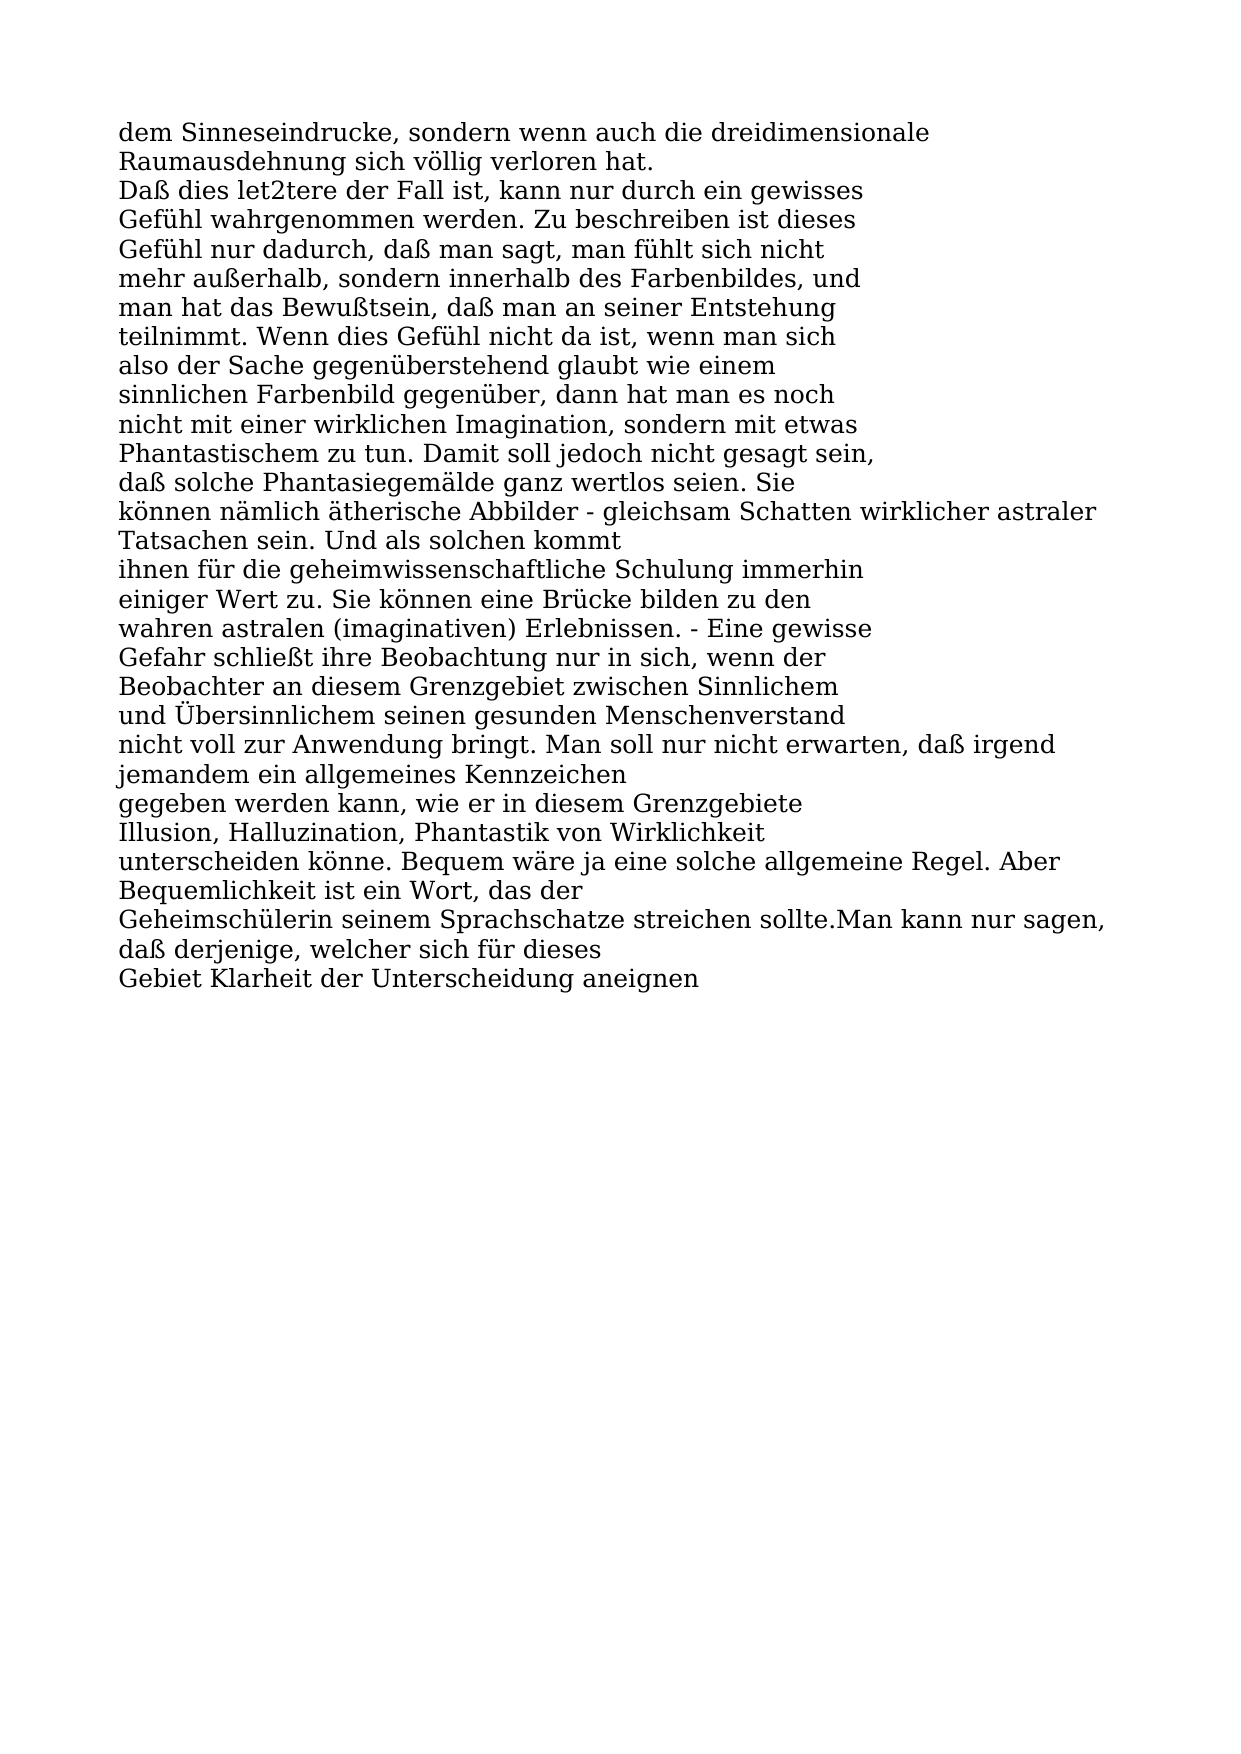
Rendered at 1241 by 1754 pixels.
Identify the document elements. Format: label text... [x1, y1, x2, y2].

text unterscheiden könne. Bequem wäre ja eine solche allgemeine Regel. Aber Bequemlichkeit ist ein Wort, das der [118, 847, 1122, 906]
text sinnlichen Farbenbild gegenüber, dann hat man es noch [118, 381, 1122, 410]
text teilnimmt. Wenn dies Gefühl nicht da ist, wenn man sich [118, 322, 1122, 351]
text also der Sache gegenüberstehend glaubt wie einem [118, 351, 1122, 381]
text dem Sinneseindrucke, sondern wenn auch die dreidimensionale Raumausdehnung sich völlig verloren hat. [118, 118, 1122, 176]
text Gefühl wahrgenommen werden. Zu beschreiben ist dieses [118, 206, 1122, 235]
text wahren astralen (imaginativen) Erlebnissen. - Eine gewisse [118, 614, 1122, 643]
text Daß dies let2tere der Fall ist, kann nur durch ein gewisses [118, 176, 1122, 206]
text Gefühl nur dadurch, daß man sagt, man fühlt sich nicht [118, 235, 1122, 264]
text Illusion, Halluzination, Phantastik von Wirklichkeit [118, 818, 1122, 847]
text Phantastischem zu tun. Damit soll jedoch nicht gesagt sein, [118, 439, 1122, 468]
text nicht voll zur Anwendung bringt. Man soll nur nicht erwarten, daß irgend jemandem ein allgemeines Kennzeichen [118, 731, 1122, 789]
text und Übersinnlichem seinen gesunden Menschenverstand [118, 701, 1122, 731]
text man hat das Bewußtsein, daß man an seiner Entstehung [118, 293, 1122, 322]
text Geheimschülerin seinem Sprachschatze streichen sollte.Man kann nur sagen, daß derjenige, welcher sich für dieses [118, 906, 1122, 964]
text Beobachter an diesem Grenzgebiet zwischen Sinnlichem [118, 672, 1122, 701]
text mehr außerhalb, sondern innerhalb des Farbenbildes, und [118, 264, 1122, 293]
text Gefahr schließt ihre Beobachtung nur in sich, wenn der [118, 643, 1122, 672]
text gegeben werden kann, wie er in diesem Grenzgebiete [118, 789, 1122, 818]
text können nämlich ätherische Abbilder - gleichsam Schatten wirklicher astraler Tatsachen sein. Und als solchen kommt [118, 497, 1122, 556]
text nicht mit einer wirklichen Imagination, sondern mit etwas [118, 410, 1122, 439]
text einiger Wert zu. Sie können eine Brücke bilden zu den [118, 585, 1122, 614]
text daß solche Phantasiegemälde ganz wertlos seien. Sie [118, 468, 1122, 497]
text Gebiet Klarheit der Unterscheidung aneignen [118, 964, 1122, 993]
text ihnen für die geheimwissenschaftliche Schulung immerhin [118, 556, 1122, 585]
